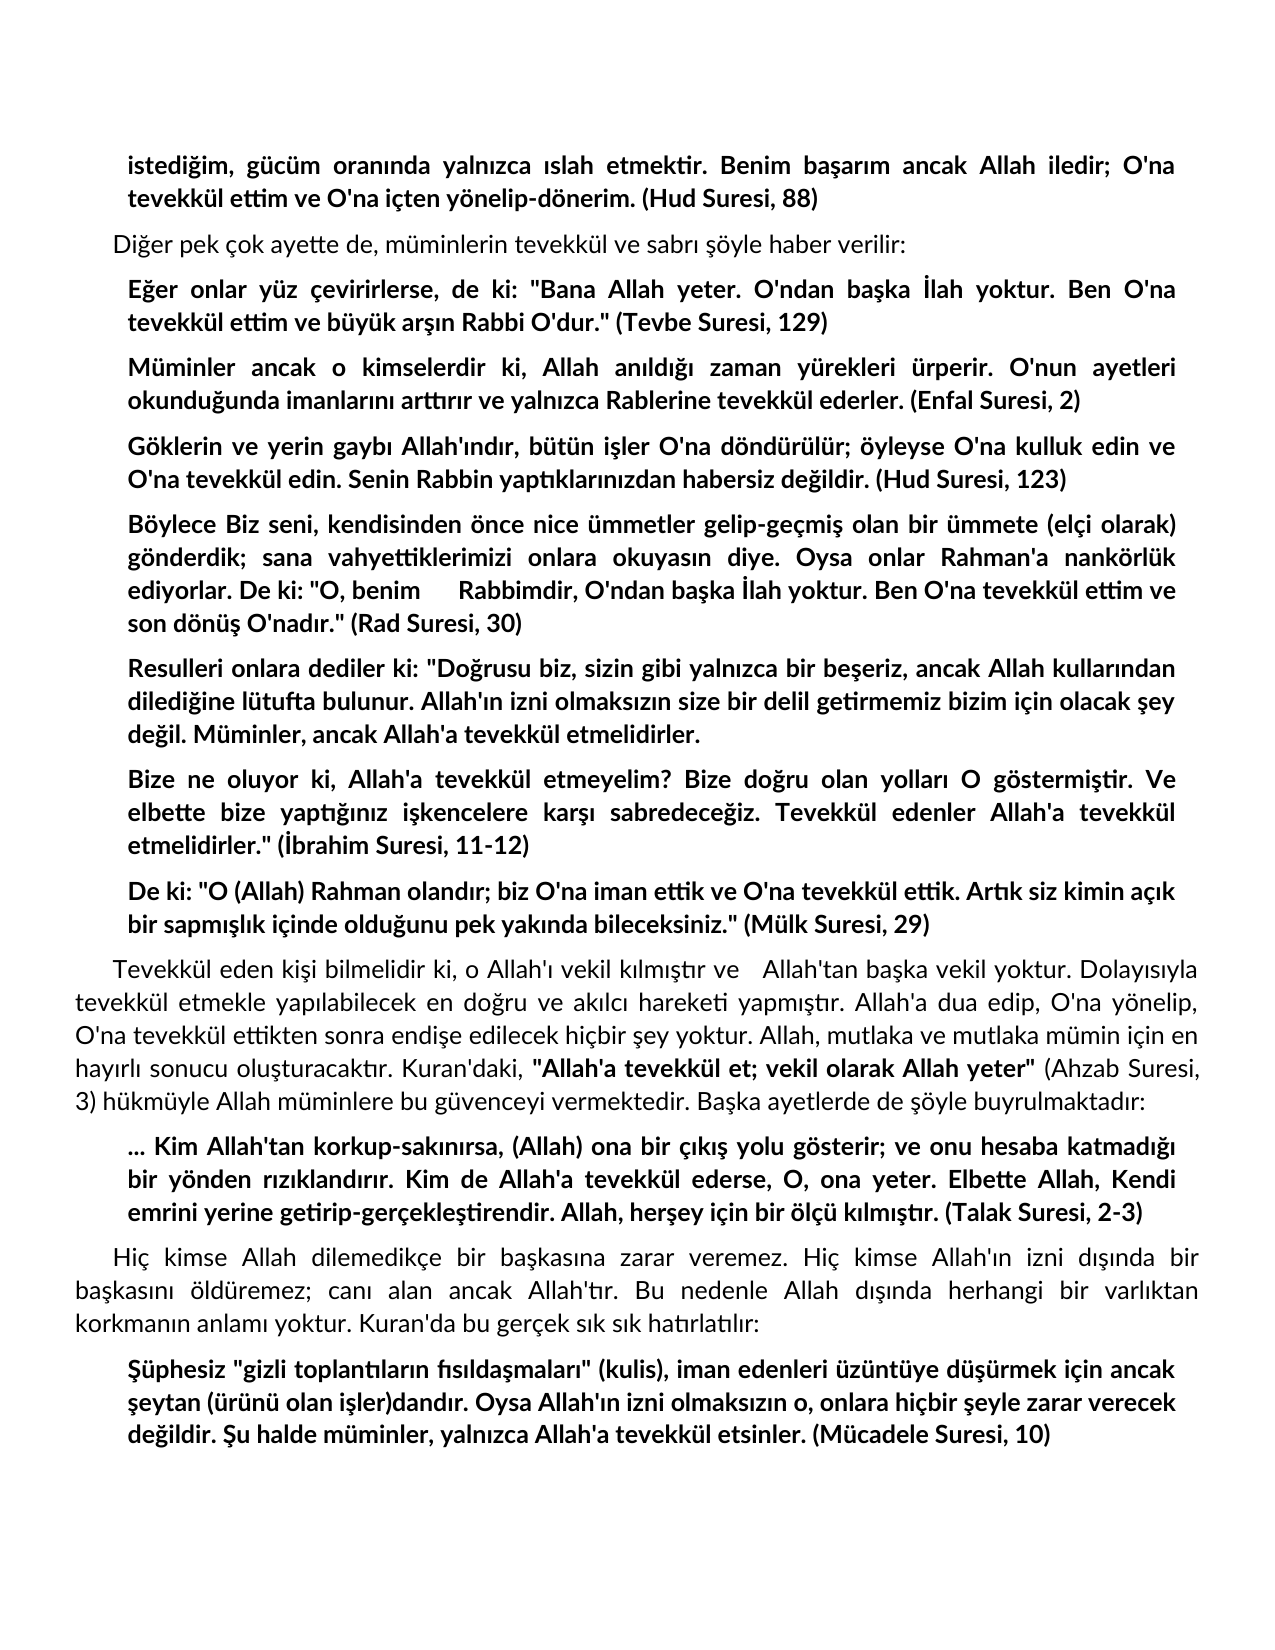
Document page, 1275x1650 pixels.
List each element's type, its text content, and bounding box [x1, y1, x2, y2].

text De ki: "O (Allah) Rahman olandır; biz O'na iman ettik ve O'na tevekkül ettik. Artık siz kimin açık bir sapmışlık içinde olduğunu pek yakında bileceksiniz." (Mülk Suresi, 29) [127, 875, 1177, 938]
text Eğer onlar yüz çevirirlerse, de ki: "Bana Allah yeter. O'ndan başka İlah yoktur. Ben O'na tevekkül ettim ve büyük arşın Rabbi O'dur." (Tevbe Suresi, 129) [127, 274, 1177, 337]
text Diğer pek çok ayette de, müminlerin tevekkül ve sabrı şöyle haber verilir: [75, 228, 1200, 258]
text Müminler ancak o kimselerdir ki, Allah anıldığı zaman yürekleri ürperir. O'nun ayetleri okunduğunda imanlarını arttırır ve yalnızca Rablerine tevekkül ederler. (Enfal Suresi, 2) [127, 352, 1177, 415]
text Resulleri onlara dediler ki: "Doğrusu biz, sizin gibi yalnızca bir beşeriz, ancak Allah kullarından dilediğine lütufta bulunur. Allah'ın izni olmaksızın size bir delil getirmemiz bizim için olacak şey değil. Müminler, ancak Allah'a tevekkül etmelidirler. [127, 653, 1177, 749]
text Böylece Biz seni, kendisinden önce nice ümmetler gelip-geçmiş olan bir ümmete (elçi olarak) gönderdik; sana vahyettiklerimizi onlara okuyasın diye. Oysa onlar Rahman'a nankörlük ediyorlar. De ki: "O, benim Rabbimdir, O'ndan başka İlah yoktur. Ben O'na tevekkül ettim ve son dönüş O'nadır." (Rad Suresi, 30) [127, 509, 1177, 637]
text istediğim, gücüm oranında yalnızca ıslah etmektir. Benim başarım ancak Allah iledir; O'na tevekkül ettim ve O'na içten yönelip-dönerim. (Hud Suresi, 88) [127, 150, 1177, 213]
text Göklerin ve yerin gaybı Allah'ındır, bütün işler O'na döndürülür; öyleyse O'na kulluk edin ve O'na tevekkül edin. Senin Rabbin yaptıklarınızdan habersiz değildir. (Hud Suresi, 123) [127, 430, 1177, 493]
text Bize ne oluyor ki, Allah'a tevekkül etmeyelim? Bize doğru olan yolları O göstermiştir. Ve elbette bize yaptığınız işkencelere karşı sabredeceğiz. Tevekkül edenler Allah'a tevekkül etmelidirler." (İbrahim Suresi, 11-12) [127, 764, 1177, 860]
text Hiç kimse Allah dilemedikçe bir başkasına zarar veremez. Hiç kimse Allah'ın izni dışında bir başkasını öldüremez; canı alan ancak Allah'tır. Bu nedenle Allah dışında herhangi bir varlıktan korkmanın anlamı yoktur. Kuran'da bu gerçek sık sık hatırlatılır: [75, 1242, 1200, 1338]
text ... Kim Allah'tan korkup-sakınırsa, (Allah) ona bir çıkış yolu gösterir; ve onu hesaba katmadığı bir yönden rızıklandırır. Kim de Allah'a tevekkül ederse, O, ona yeter. Elbette Allah, Kendi emrini yerine getirip-gerçekleştirendir. Allah, herşey için bir ölçü kılmıştır. (Talak Suresi, 2-3) [127, 1131, 1177, 1227]
text Tevekkül eden kişi bilmelidir ki, o Allah'ı vekil kılmıştır ve Allah'tan başka vekil yoktur. Dolayısıyla tevekkül etmekle yapılabilecek en doğru ve akılcı hareketi yapmıştır. Allah'a dua edip, O'na yönelip, O'na tevekkül ettikten sonra endişe edilecek hiçbir şey yoktur. Allah, mutlaka ve mutlaka mümin için en hayırlı sonucu oluşturacaktır. Kuran'daki, "Allah'a tevekkül et; vekil olarak Allah yeter" (Ahzab Suresi, 3) hükmüyle Allah müminlere bu güvenceyi vermektedir. Başka ayetlerde de şöyle buyrulmaktadır: [75, 954, 1200, 1115]
text Şüphesiz "gizli toplantıların fısıldaşmaları" (kulis), iman edenleri üzüntüye düşürmek için ancak şeytan (ürünü olan işler)dandır. Oysa Allah'ın izni olmaksızın o, onlara hiçbir şeyle zarar verecek değildir. Şu halde müminler, yalnızca Allah'a tevekkül etsinler. (Mücadele Suresi, 10) [127, 1353, 1177, 1449]
